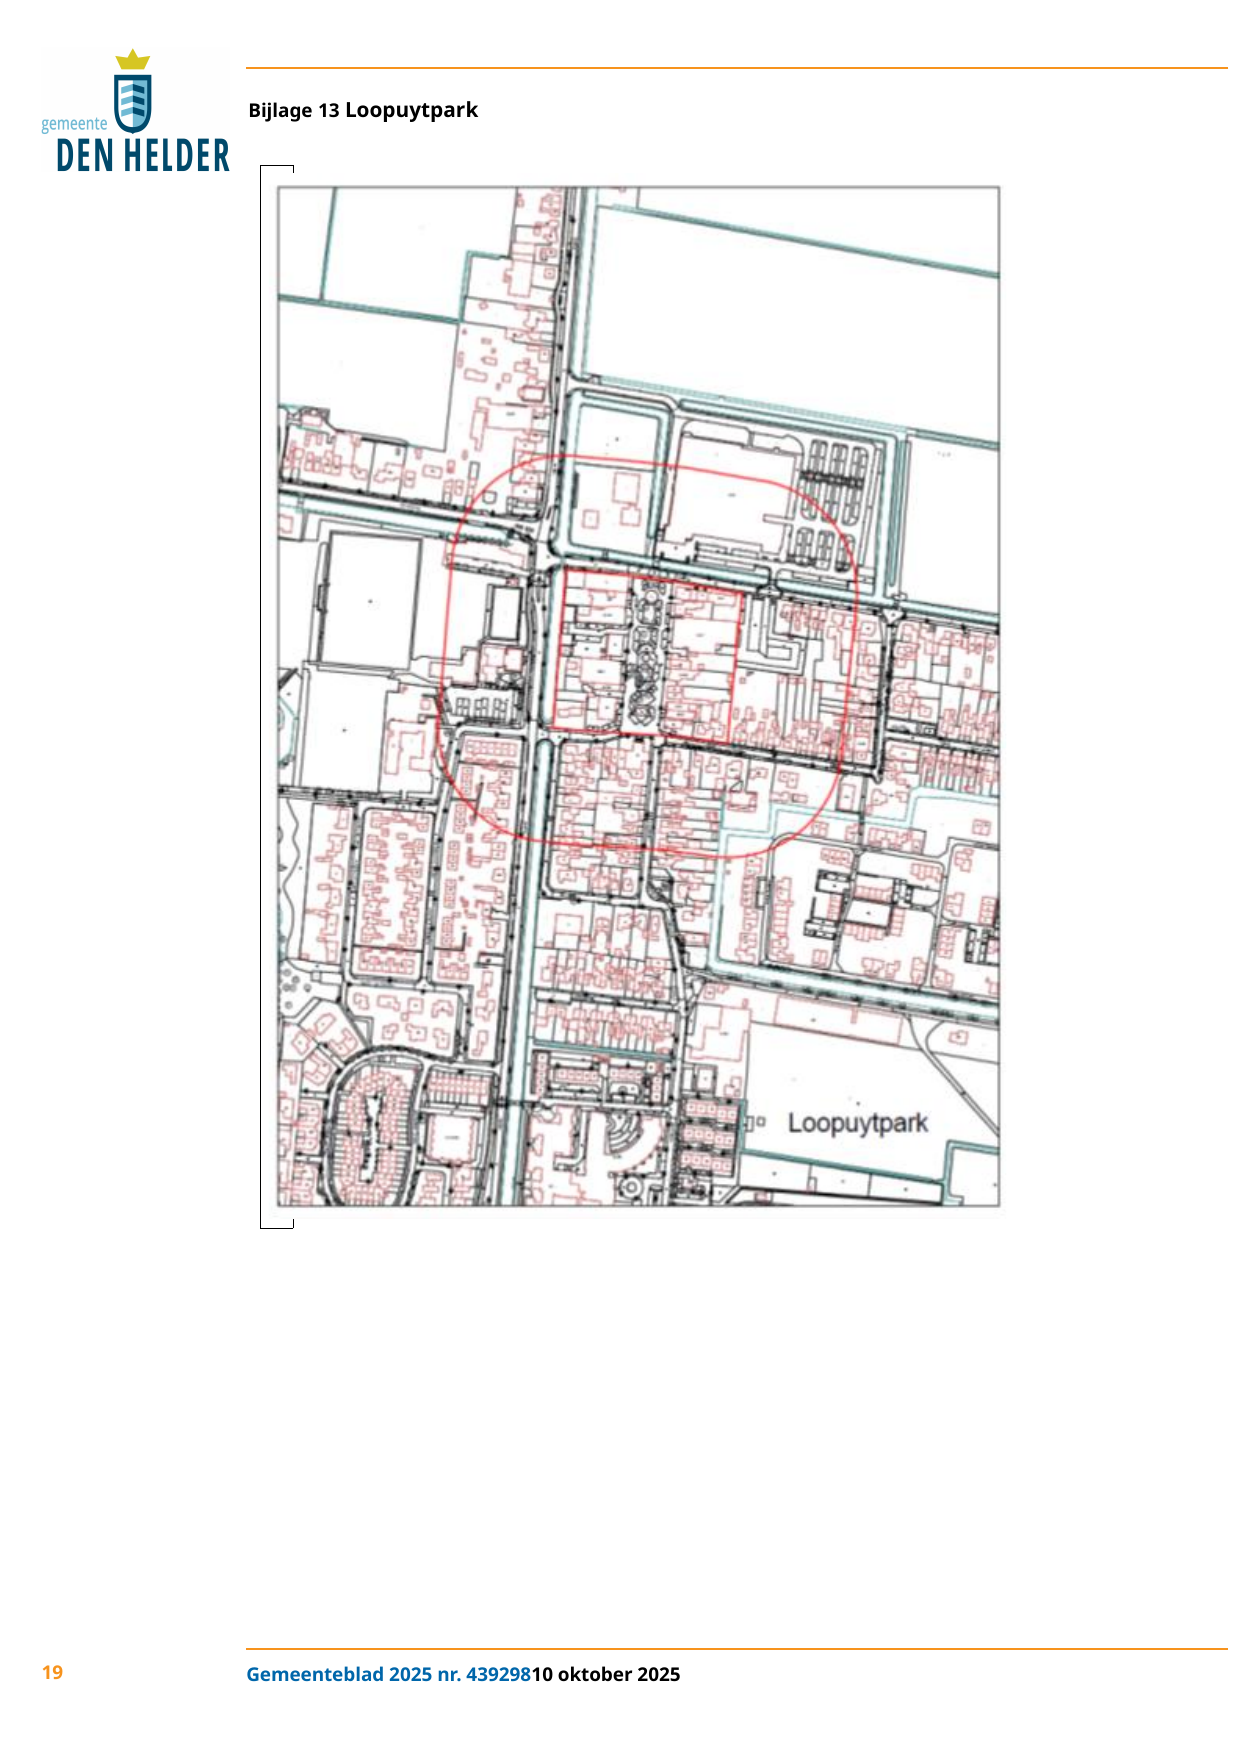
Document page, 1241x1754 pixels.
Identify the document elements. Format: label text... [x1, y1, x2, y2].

picture [130, 157, 135, 172]
picture [182, 144, 187, 165]
text Bijlage 13 Loopuytpark [248, 95, 1152, 123]
picture [268, 173, 1007, 1219]
picture [41, 47, 231, 172]
picture [220, 160, 224, 172]
picture [100, 154, 106, 172]
picture [63, 144, 68, 165]
